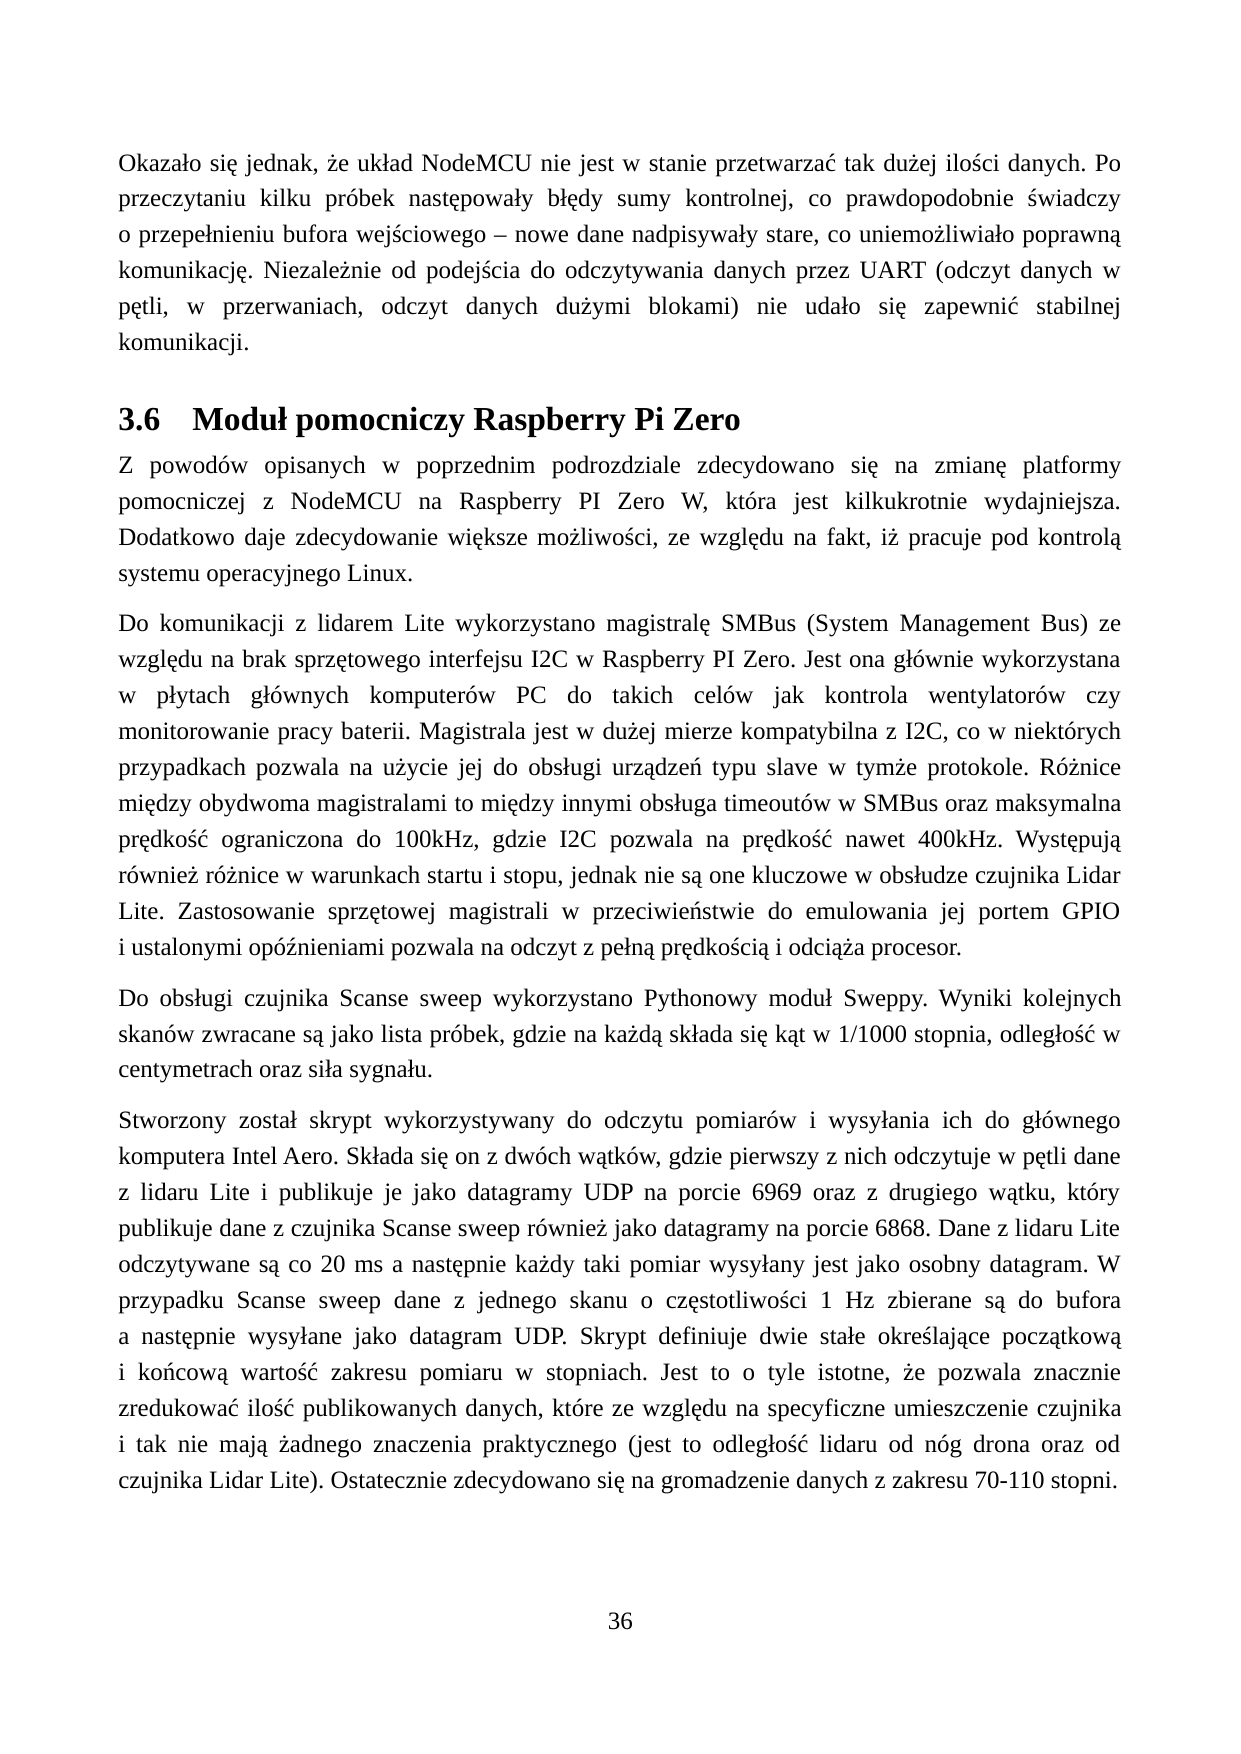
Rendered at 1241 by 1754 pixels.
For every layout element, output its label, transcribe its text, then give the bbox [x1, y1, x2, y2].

text Okazało się jednak, że układ NodeMCU nie jest w stanie przetwarzać tak dużej ilości danych. Po przeczytaniu kilku próbek następowały błędy sumy kontrolnej, co prawdopodobnie świadczy o przepełnieniu bufora wejściowego – nowe dane nadpisywały stare, co uniemożliwiało poprawną komunikację. Niezależnie od podejścia do odczytywania danych przez UART (odczyt danych w pętli, w przerwaniach, odczyt danych dużymi blokami) nie udało się zapewnić stabilnej komunikacji. [118, 148, 1122, 356]
text Z powodów opisanych w poprzednim podrozdziale zdecydowano się na zmianę platformy pomocniczej z NodeMCU na Raspberry PI Zero W, która jest kilkukrotnie wydajniejsza. Dodatkowo daje zdecydowanie większe możliwości, ze względu na fakt, iż pracuje pod kontrolą systemu operacyjnego Linux. [118, 450, 1122, 587]
text Do obsługi czujnika Scanse sweep wykorzystano Pythonowy moduł Sweppy. Wyniki kolejnych skanów zwracane są jako lista próbek, gdzie na każdą składa się kąt w 1/1000 stopnia, odległość w centymetrach oraz siła sygnału. [118, 983, 1122, 1083]
text Stworzony został skrypt wykorzystywany do odczytu pomiarów i wysyłania ich do głównego komputera Intel Aero. Składa się on z dwóch wątków, gdzie pierwszy z nich odczytuje w pętli dane z lidaru Lite i publikuje je jako datagramy UDP na porcie 6969 oraz z drugiego wątku, który publikuje dane z czujnika Scanse sweep również jako datagramy na porcie 6868. Dane z lidaru Lite odczytywane są co 20 ms a następnie każdy taki pomiar wysyłany jest jako osobny datagram. W przypadku Scanse sweep dane z jednego skanu o częstotliwości 1 Hz zbierane są do bufora a następnie wysyłane jako datagram UDP. Skrypt definiuje dwie stałe określające początkową i końcową wartość zakresu pomiaru w stopniach. Jest to o tyle istotne, że pozwala znacznie zredukować ilość publikowanych danych, które ze względu na specyficzne umieszczenie czujnika i tak nie mają żadnego znaczenia praktycznego (jest to odległość lidaru od nóg drona oraz od czujnika Lidar Lite). Ostatecznie zdecydowano się na gromadzenie danych z zakresu 70-110 stopni. [118, 1105, 1122, 1493]
text Do komunikacji z lidarem Lite wykorzystano magistralę SMBus (System Management Bus) ze względu na brak sprzętowego interfejsu I2C w Raspberry PI Zero. Jest ona głównie wykorzystana w płytach głównych komputerów PC do takich celów jak kontrola wentylatorów czy monitorowanie pracy baterii. Magistrala jest w dużej mierze kompatybilna z I2C, co w niektórych przypadkach pozwala na użycie jej do obsługi urządzeń typu slave w tymże protokole. Różnice między obydwoma magistralami to między innymi obsługa timeoutów w SMBus oraz maksymalna prędkość ograniczona do 100kHz, gdzie I2C pozwala na prędkość nawet 400kHz. Występują również różnice w warunkach startu i stopu, jednak nie są one kluczowe w obsłudze czujnika Lidar Lite. Zastosowanie sprzętowej magistrali w przeciwieństwie do emulowania jej portem GPIO i ustalonymi opóźnieniami pozwala na odczyt z pełną prędkością i odciąża procesor. [118, 608, 1122, 961]
subtitle Moduł pomocniczy Raspberry Pi Zero [118, 399, 1122, 437]
